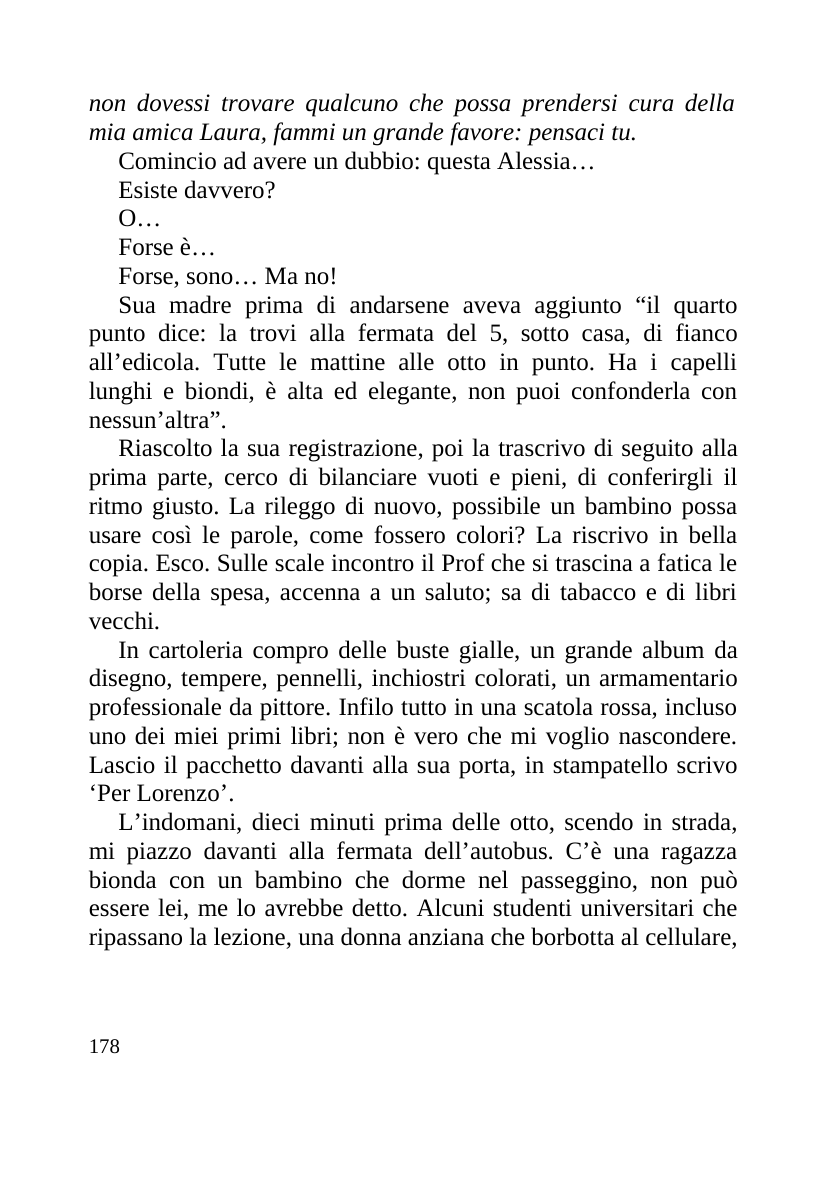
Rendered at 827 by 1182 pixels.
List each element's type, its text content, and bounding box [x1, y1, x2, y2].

text O… [88, 203, 738, 232]
text L’indomani, dieci minuti prima delle otto, scendo in strada, mi piazzo davanti alla fermata dell’autobus. C’è una ragazza bionda con un bambino che dorme nel passeggino, non può essere lei, me lo avrebbe detto. Alcuni studenti universitari che ripassano la lezione, una donna anziana che borbotta al cellulare, [88, 807, 738, 951]
text In cartoleria compro delle buste gialle, un grande album da disegno, tempere, pennelli, inchiostri colorati, un armamentario professionale da pittore. Infilo tutto in una scatola rossa, incluso uno dei miei primi libri; non è vero che mi voglio nascondere. Lascio il pacchetto davanti alla sua porta, in stampatello scrivo ‘Per Lorenzo’. [88, 635, 738, 807]
text Forse, sono… Ma no! [88, 261, 738, 290]
text Comincio ad avere un dubbio: questa Alessia… [88, 146, 738, 175]
text non dovessi trovare qualcuno che possa prendersi cura della mia amica Laura, fammi un grande favore: pensaci tu. [88, 88, 738, 146]
text Esiste davvero? [88, 175, 738, 203]
text Forse è… [88, 232, 738, 261]
text Riascolto la sua registrazione, poi la trascrivo di seguito alla prima parte, cerco di bilanciare vuoti e pieni, di conferirgli il ritmo giusto. La rileggo di nuovo, possibile un bambino possa usare così le parole, come fossero colori? La riscrivo in bella copia. Esco. Sulle scale incontro il Prof che si trascina a fatica le borse della spesa, accenna a un saluto; sa di tabacco e di libri vecchi. [88, 433, 738, 635]
text Sua madre prima di andarsene aveva aggiunto “il quarto punto dice: la trovi alla fermata del 5, sotto casa, di fianco all’edicola. Tutte le mattine alle otto in punto. Ha i capelli lunghi e biondi, è alta ed elegante, non puoi confonderla con nessun’altra”. [88, 290, 738, 433]
